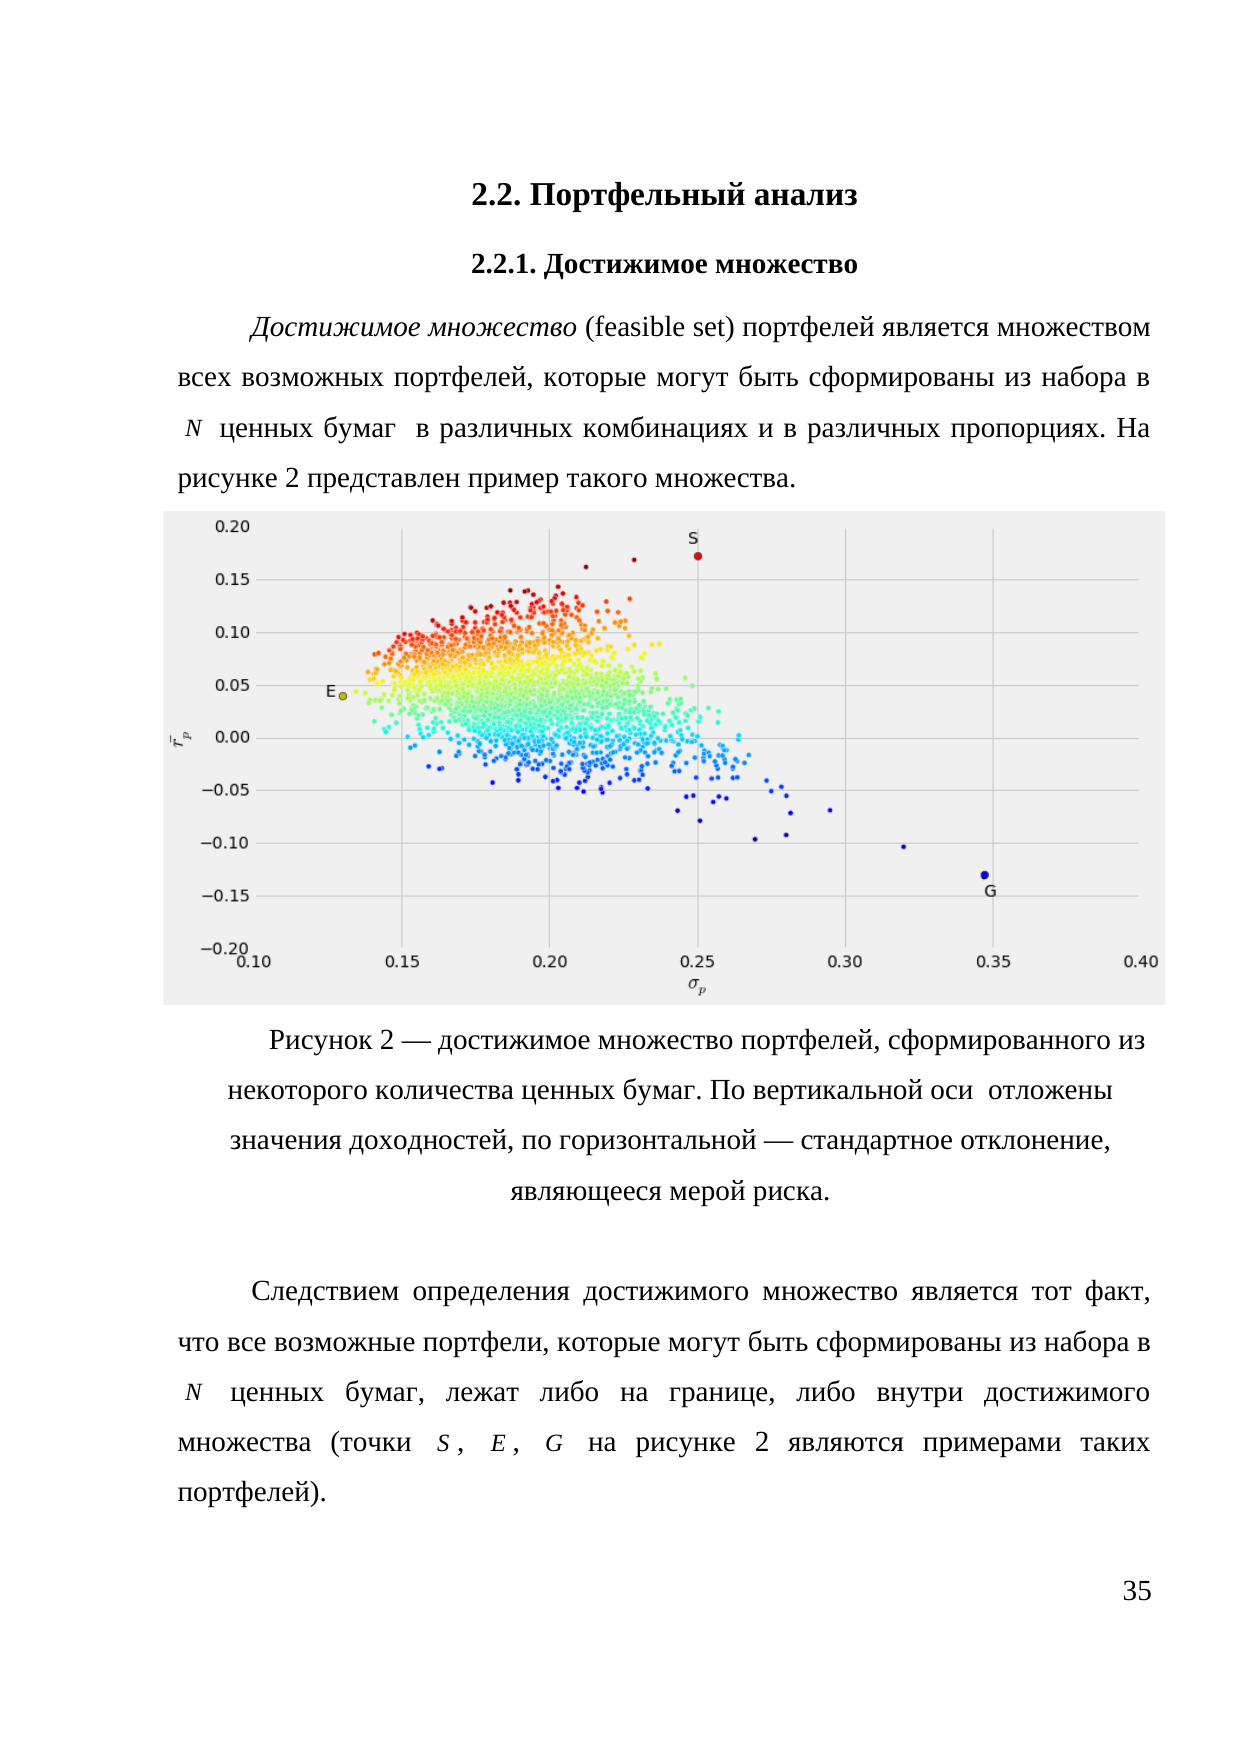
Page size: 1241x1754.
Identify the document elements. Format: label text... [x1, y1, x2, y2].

picture [163, 511, 1166, 1005]
subtitle 2.2. Портфельный анализ [177, 174, 1152, 213]
subtitle 2.2.1. Достижимое множество [177, 246, 1152, 280]
text Достижимое множество (feasible set) портфелей является множеством всех возможных портфелей, которые могут быть сформированы из набора в ценных бумаг в различных комбинациях и в различных пропорциях. На рисунке 2 представлен пример такого множества. [177, 309, 1152, 494]
text Следствием определения достижимого множество является тот факт, что все возможные портфели, которые могут быть сформированы из набора в ценных бумаг, лежат либо на границе, либо внутри достижимого множества (точки , , на рисунке 2 являются примерами таких портфелей). [177, 1273, 1152, 1508]
text Рисунок 2 — достижимое множество портфелей, сформированного из некоторого количества ценных бумаг. По вертикальной оси отложены значения доходностей, по горизонтальной — стандартное отклонение, являющееся мерой риска. [177, 1005, 1163, 1206]
